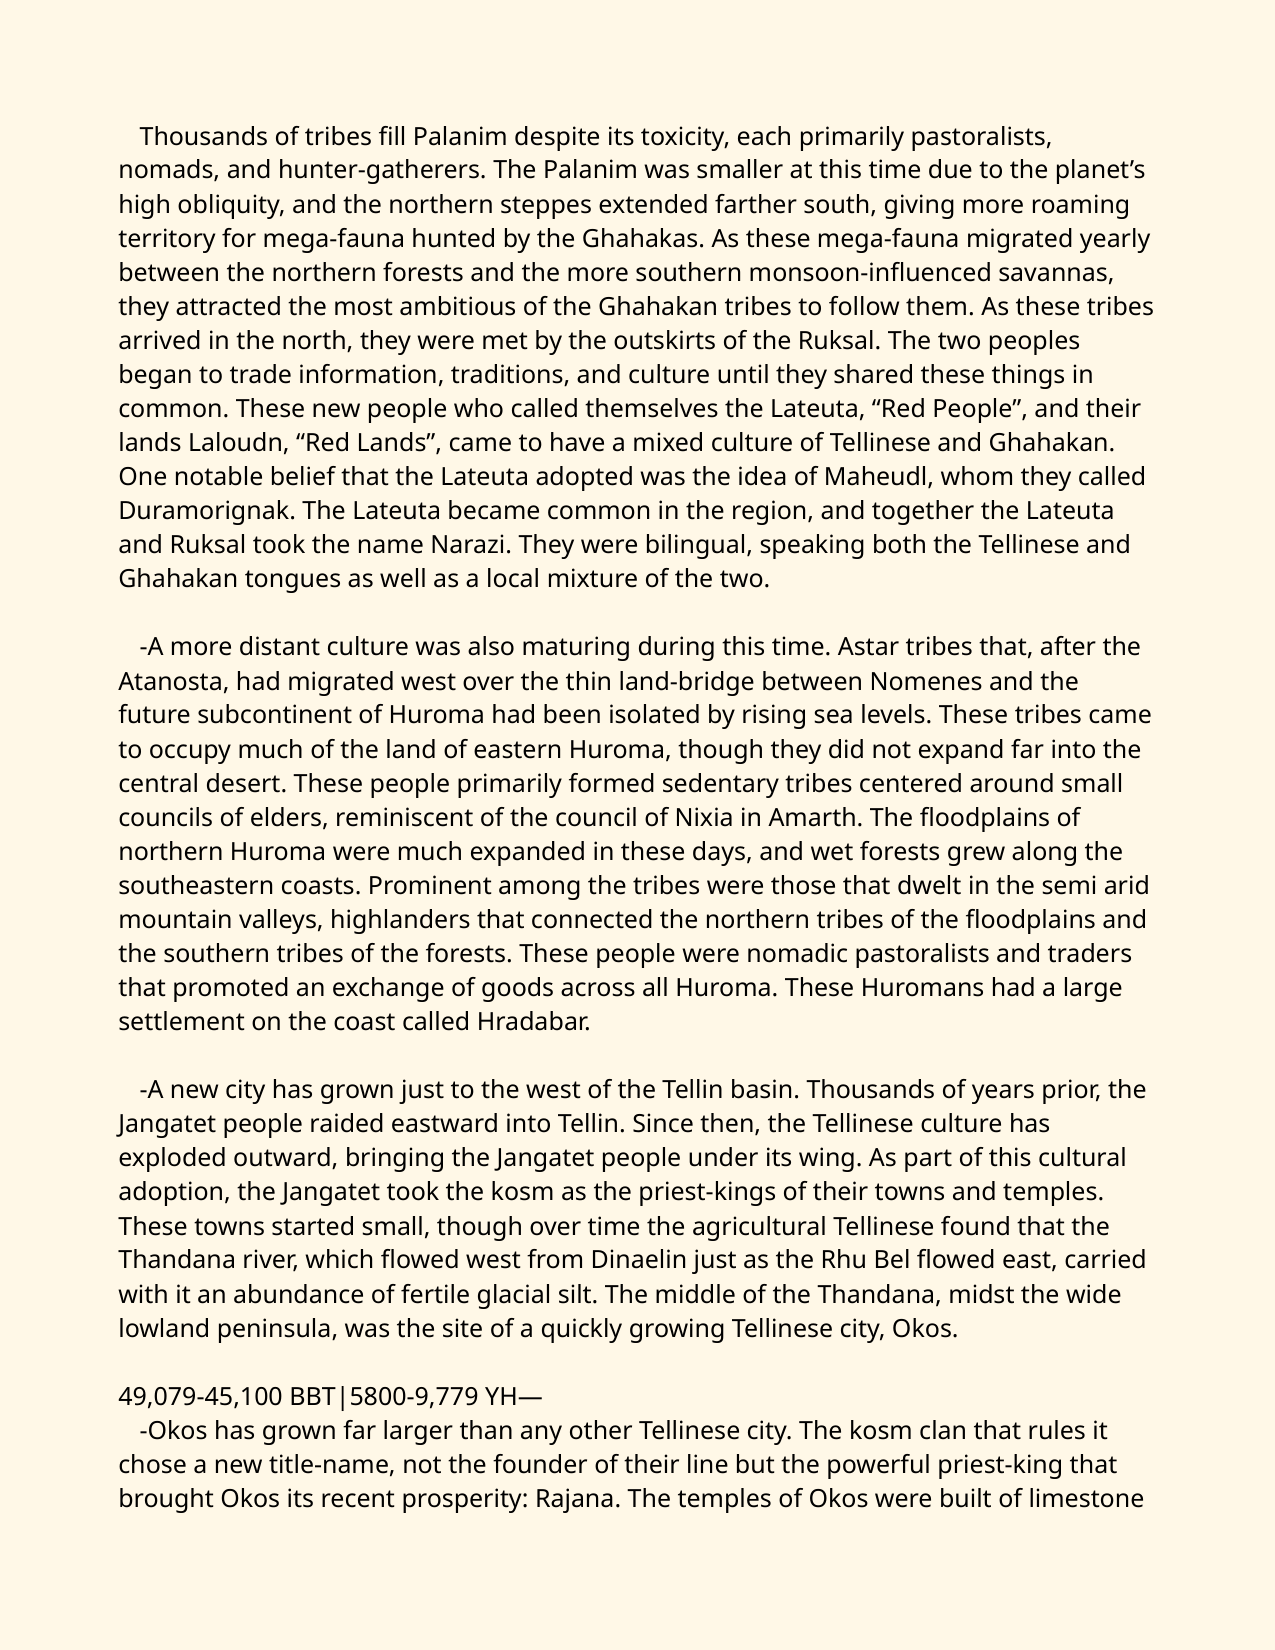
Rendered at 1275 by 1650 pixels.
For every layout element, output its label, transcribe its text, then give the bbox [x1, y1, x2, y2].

text -A more distant culture was also maturing during this time. Astar tribes that, after the Atanosta, had migrated west over the thin land-bridge between Nomenes and the future subcontinent of Huroma had been isolated by rising sea levels. These tribes came to occupy much of the land of eastern Huroma, though they did not expand far into the central desert. These people primarily formed sedentary tribes centered around small councils of elders, reminiscent of the council of Nixia in Amarth. The floodplains of northern Huroma were much expanded in these days, and wet forests grew along the southeastern coasts. Prominent among the tribes were those that dwelt in the semi arid mountain valleys, highlanders that connected the northern tribes of the floodplains and the southern tribes of the forests. These people were nomadic pastoralists and traders that promoted an exchange of goods across all Huroma. These Huromans had a large settlement on the coast called Hradabar. [118, 629, 1157, 1038]
text Thousands of tribes fill Palanim despite its toxicity, each primarily pastoralists, nomads, and hunter-gatherers. The Palanim was smaller at this time due to the planet’s high obliquity, and the northern steppes extended farther south, giving more roaming territory for mega-fauna hunted by the Ghahakas. As these mega-fauna migrated yearly between the northern forests and the more southern monsoon-influenced savannas, they attracted the most ambitious of the Ghahakan tribes to follow them. As these tribes arrived in the north, they were met by the outskirts of the Ruksal. The two peoples began to trade information, traditions, and culture until they shared these things in common. These new people who called themselves the Lateuta, “Red People”, and their lands Laloudn, “Red Lands”, came to have a mixed culture of Tellinese and Ghahakan. One notable belief that the Lateuta adopted was the idea of Maheudl, whom they called Duramorignak. The Lateuta became common in the region, and together the Lateuta and Ruksal took the name Narazi. They were bilingual, speaking both the Tellinese and Ghahakan tongues as well as a local mixture of the two. [118, 118, 1157, 595]
text -A new city has grown just to the west of the Tellin basin. Thousands of years prior, the Jangatet people raided eastward into Tellin. Since then, the Tellinese culture has exploded outward, bringing the Jangatet people under its wing. As part of this cultural adoption, the Jangatet took the kosm as the priest-kings of their towns and temples. These towns started small, though over time the agricultural Tellinese found that the Thandana river, which flowed west from Dinaelin just as the Rhu Bel flowed east, carried with it an abundance of fertile glacial silt. The middle of the Thandana, midst the wide lowland peninsula, was the site of a quickly growing Tellinese city, Okos. [118, 1072, 1157, 1344]
text -Okos has grown far larger than any other Tellinese city. The kosm clan that rules it chose a new title-name, not the founder of their line but the powerful priest-king that brought Okos its recent prosperity: Rajana. The temples of Okos were built of limestone [118, 1412, 1157, 1515]
text 49,079-45,100 BBT|5800-9,779 YH— [118, 1378, 1157, 1412]
